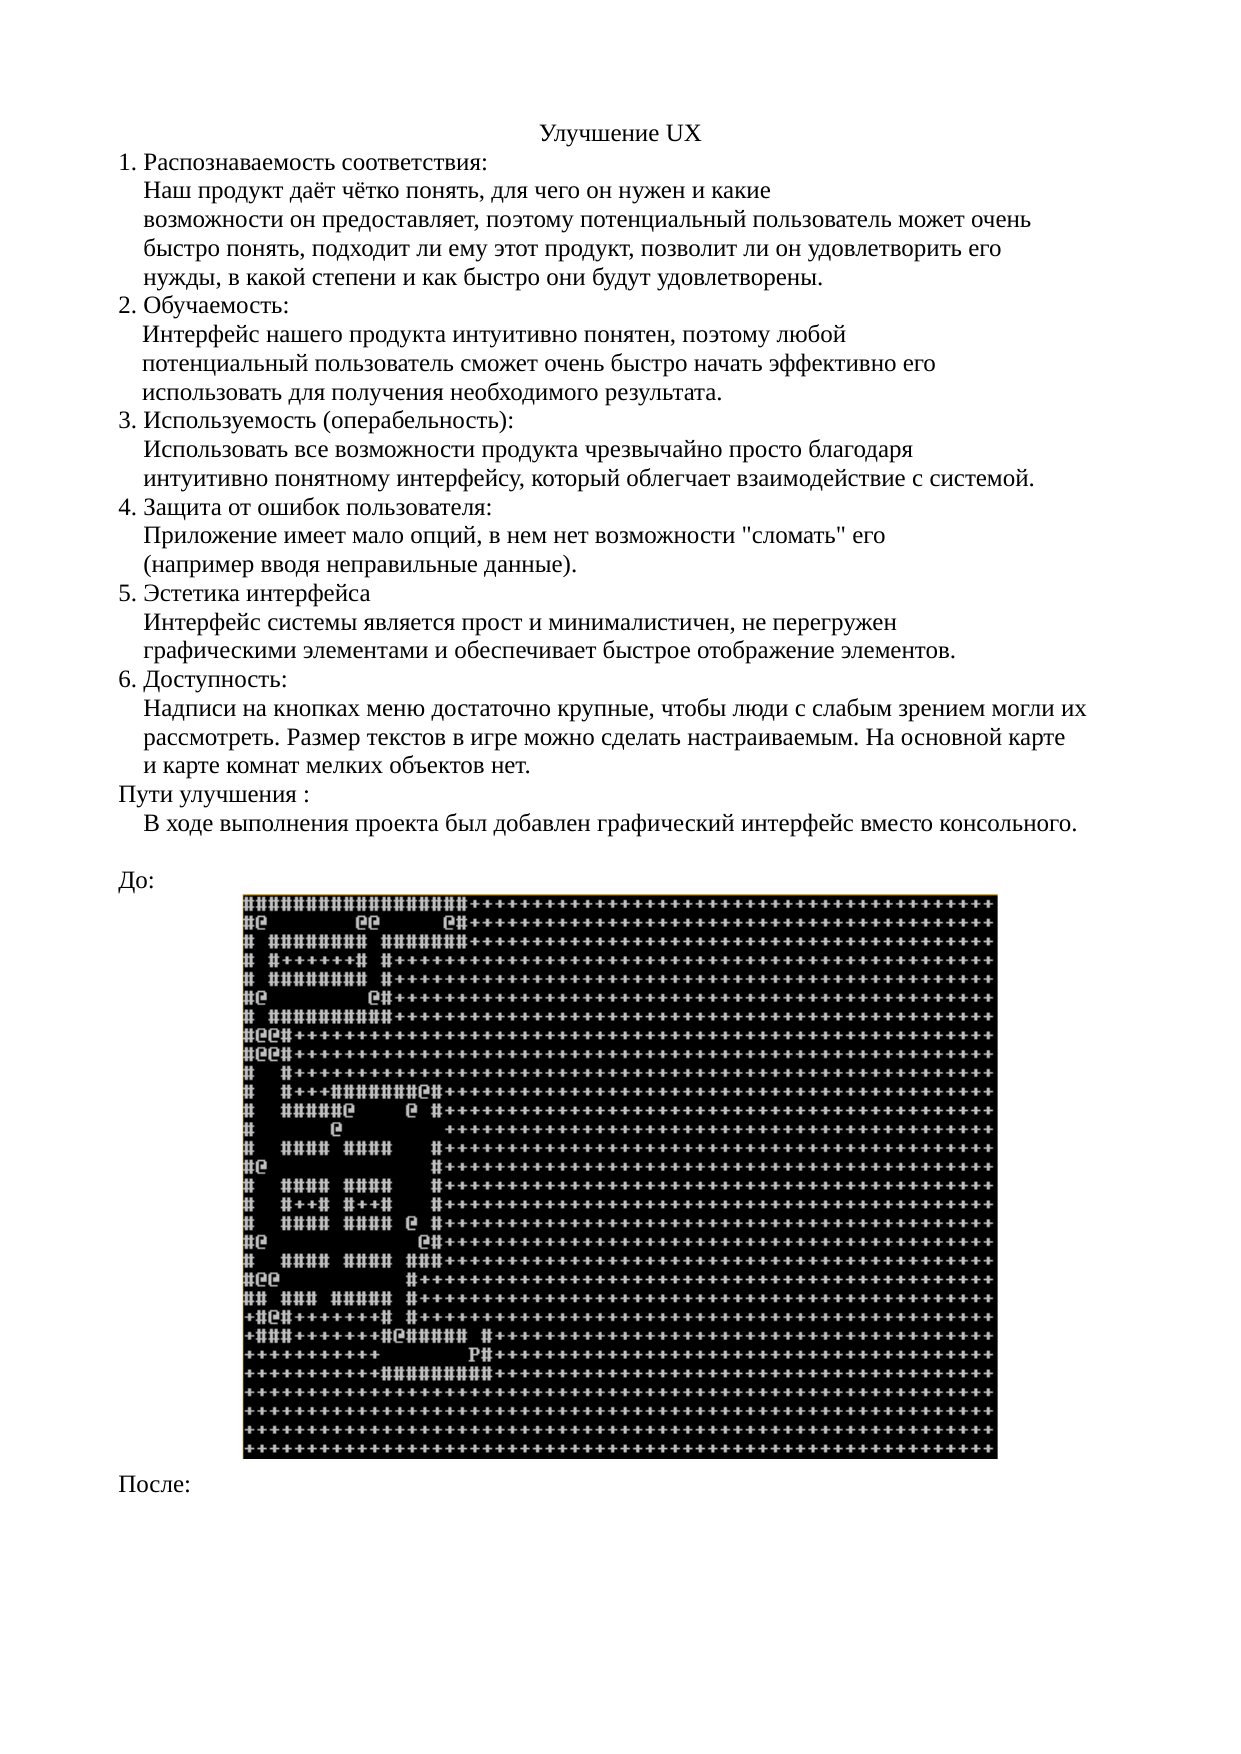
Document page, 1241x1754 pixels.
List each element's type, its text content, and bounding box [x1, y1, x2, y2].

text 5. Эстетика интерфейса [118, 578, 1122, 607]
text (например вводя неправильные данные). [118, 549, 1122, 578]
text рассмотреть. Размер текстов в игре можно сделать настраиваемым. На основной карте [118, 722, 1122, 751]
text 1. Распознаваемость соответствия: [118, 147, 1122, 176]
text графическими элементами и обеспечивает быстрое отображение элементов. [118, 636, 1122, 664]
picture [242, 894, 998, 1459]
text интуитивно понятному интерфейсу, который облегчает взаимодействие с системой. [118, 463, 1122, 492]
text Интерфейс системы является прост и минималистичен, не перегружен [118, 607, 1122, 636]
text 4. Защита от ошибок пользователя: [118, 492, 1122, 521]
text До: [118, 866, 1122, 894]
text и карте комнат мелких объектов нет. [118, 751, 1122, 779]
text Использовать все возможности продукта чрезвычайно просто благодаря [118, 434, 1122, 463]
text потенциальный пользователь сможет очень быстро начать эффективно его [142, 348, 1122, 377]
text 6. Доступность: [118, 664, 1122, 693]
text использовать для получения необходимого результата. [142, 377, 1122, 406]
text Интерфейс нашего продукта интуитивно понятен, поэтому любой [142, 319, 1122, 348]
text 3. Используемость (операбельность): [118, 406, 1122, 434]
text Приложение имеет мало опций, в нем нет возможности "сломать" его [118, 521, 1122, 549]
text нужды, в какой степени и как быстро они будут удовлетворены. [118, 262, 1122, 291]
text После: [118, 1469, 1122, 1498]
text Наш продукт даёт чётко понять, для чего он нужен и какие [118, 176, 1122, 204]
text быстро понять, подходит ли ему этот продукт, позволит ли он удовлетворить его [118, 233, 1122, 262]
text Надписи на кнопках меню достаточно крупные, чтобы люди с слабым зрением могли их [118, 693, 1122, 722]
text 2. Обучаемость: [118, 291, 1122, 319]
text Улучшение UX [118, 118, 1122, 147]
text В ходе выполнения проекта был добавлен графический интерфейс вместо консольного. [118, 808, 1122, 837]
text Пути улучшения : [118, 779, 1122, 808]
text возможности он предоставляет, поэтому потенциальный пользователь может очень [118, 204, 1122, 233]
